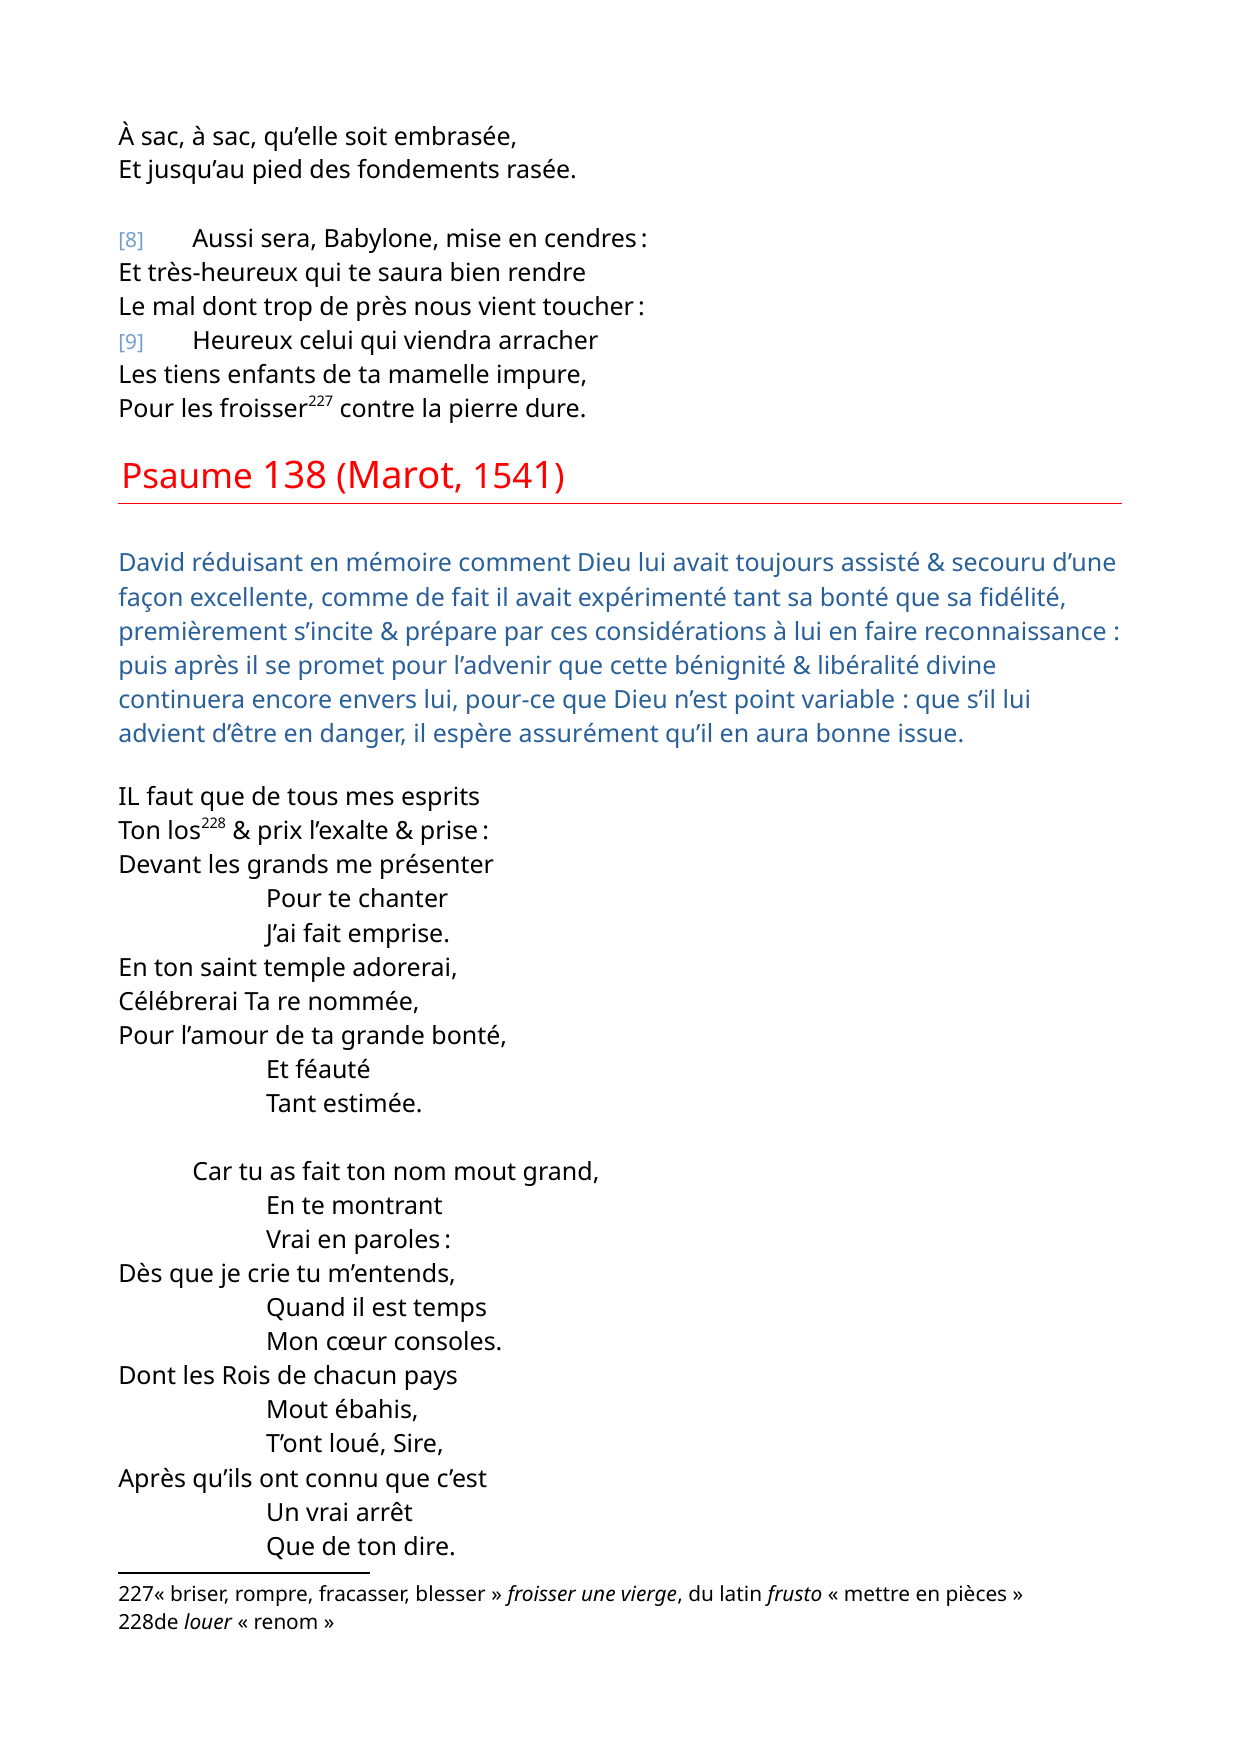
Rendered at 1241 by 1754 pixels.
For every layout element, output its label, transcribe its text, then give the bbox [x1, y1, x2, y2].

text Et féauté [118, 1051, 1122, 1086]
text IL faut que de tous mes esprits [118, 779, 1122, 813]
text Dont les Rois de chacun pays [118, 1358, 1122, 1392]
text Quand il est temps [118, 1290, 1122, 1324]
text Et très-heureux qui te saura bien rendre [118, 254, 1122, 288]
text David réduisant en mémoire comment Dieu lui avait toujours assisté & secouru d’une façon excellente, comme de fait il avait expérimenté tant sa bonté que sa fidélité, premièrement s’incite & prépare par ces considérations à lui en faire reconnaissance : puis après il se promet pour l’advenir que cette bénignité & libéralité divine continuera encore envers lui, pour-ce que Dieu n’est point variable : que s’il lui advient d’être en danger, il espère assurément qu’il en aura bonne issue. [118, 545, 1122, 749]
text En te montrant [118, 1188, 1122, 1222]
text de louer « renom » [118, 1607, 1122, 1636]
text Car tu as fait ton nom mout grand, [118, 1154, 1122, 1188]
text Mon cœur consoles. [118, 1324, 1122, 1358]
text Que de ton dire. [118, 1528, 1122, 1562]
text Mout ébahis, [118, 1392, 1122, 1426]
text [9] Heureux celui qui viendra arracher [118, 322, 1122, 357]
text Pour l’amour de ta grande bonté, [118, 1017, 1122, 1051]
text J’ai fait emprise. [118, 915, 1122, 949]
text Et jusqu’au pied des fondements rasée. [118, 152, 1122, 186]
text Pour les froisser contre la pierre dure. [118, 391, 1122, 425]
text Vrai en paroles : [118, 1222, 1122, 1256]
text Le mal dont trop de près nous vient toucher : [118, 288, 1122, 322]
text Un vrai arrêt [118, 1494, 1122, 1528]
text Célébrerai Ta re nommée, [118, 983, 1122, 1017]
text T’ont loué, Sire, [118, 1426, 1122, 1460]
text Les tiens enfants de ta mamelle impure, [118, 357, 1122, 391]
text Pour te chanter [118, 881, 1122, 915]
text Tant estimée. [118, 1086, 1122, 1119]
text À sac, à sac, qu’elle soit embrasée, [118, 118, 1122, 152]
text [8] Aussi sera, Babylone, mise en cendres : [118, 220, 1122, 254]
text En ton saint temple adorerai, [118, 949, 1122, 983]
text Ton los & prix l’exalte & prise : [118, 813, 1122, 847]
text Dès que je crie tu m’entends, [118, 1256, 1122, 1290]
text « briser, rompre, fracasser, blesser » froisser une vierge, du latin frusto « mettre en pièces » [118, 1579, 1122, 1607]
text Après qu’ils ont connu que c’est [118, 1460, 1122, 1494]
text Devant les grands me présenter [118, 847, 1122, 881]
subtitle Psaume 138 (Marot, 1541) [118, 446, 1122, 503]
